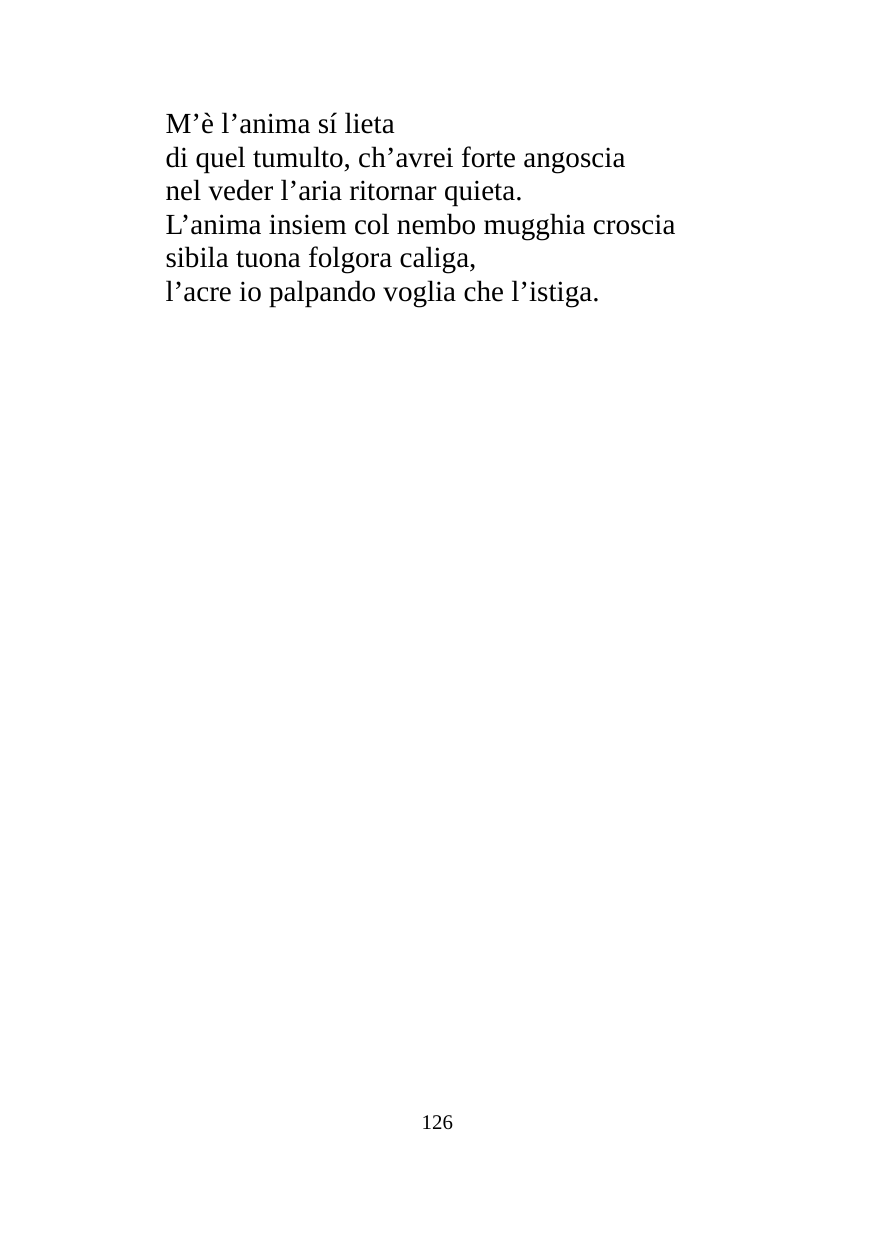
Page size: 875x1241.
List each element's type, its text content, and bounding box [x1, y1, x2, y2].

text M’è l’anima sí lieta di quel tumulto, ch’avrei forte angoscia nel veder l’aria ritornar quieta. L’anima insiem col nembo mugghia croscia sibila tuona folgora caliga, l’acre io palpando voglia che l’istiga. [165, 106, 768, 307]
